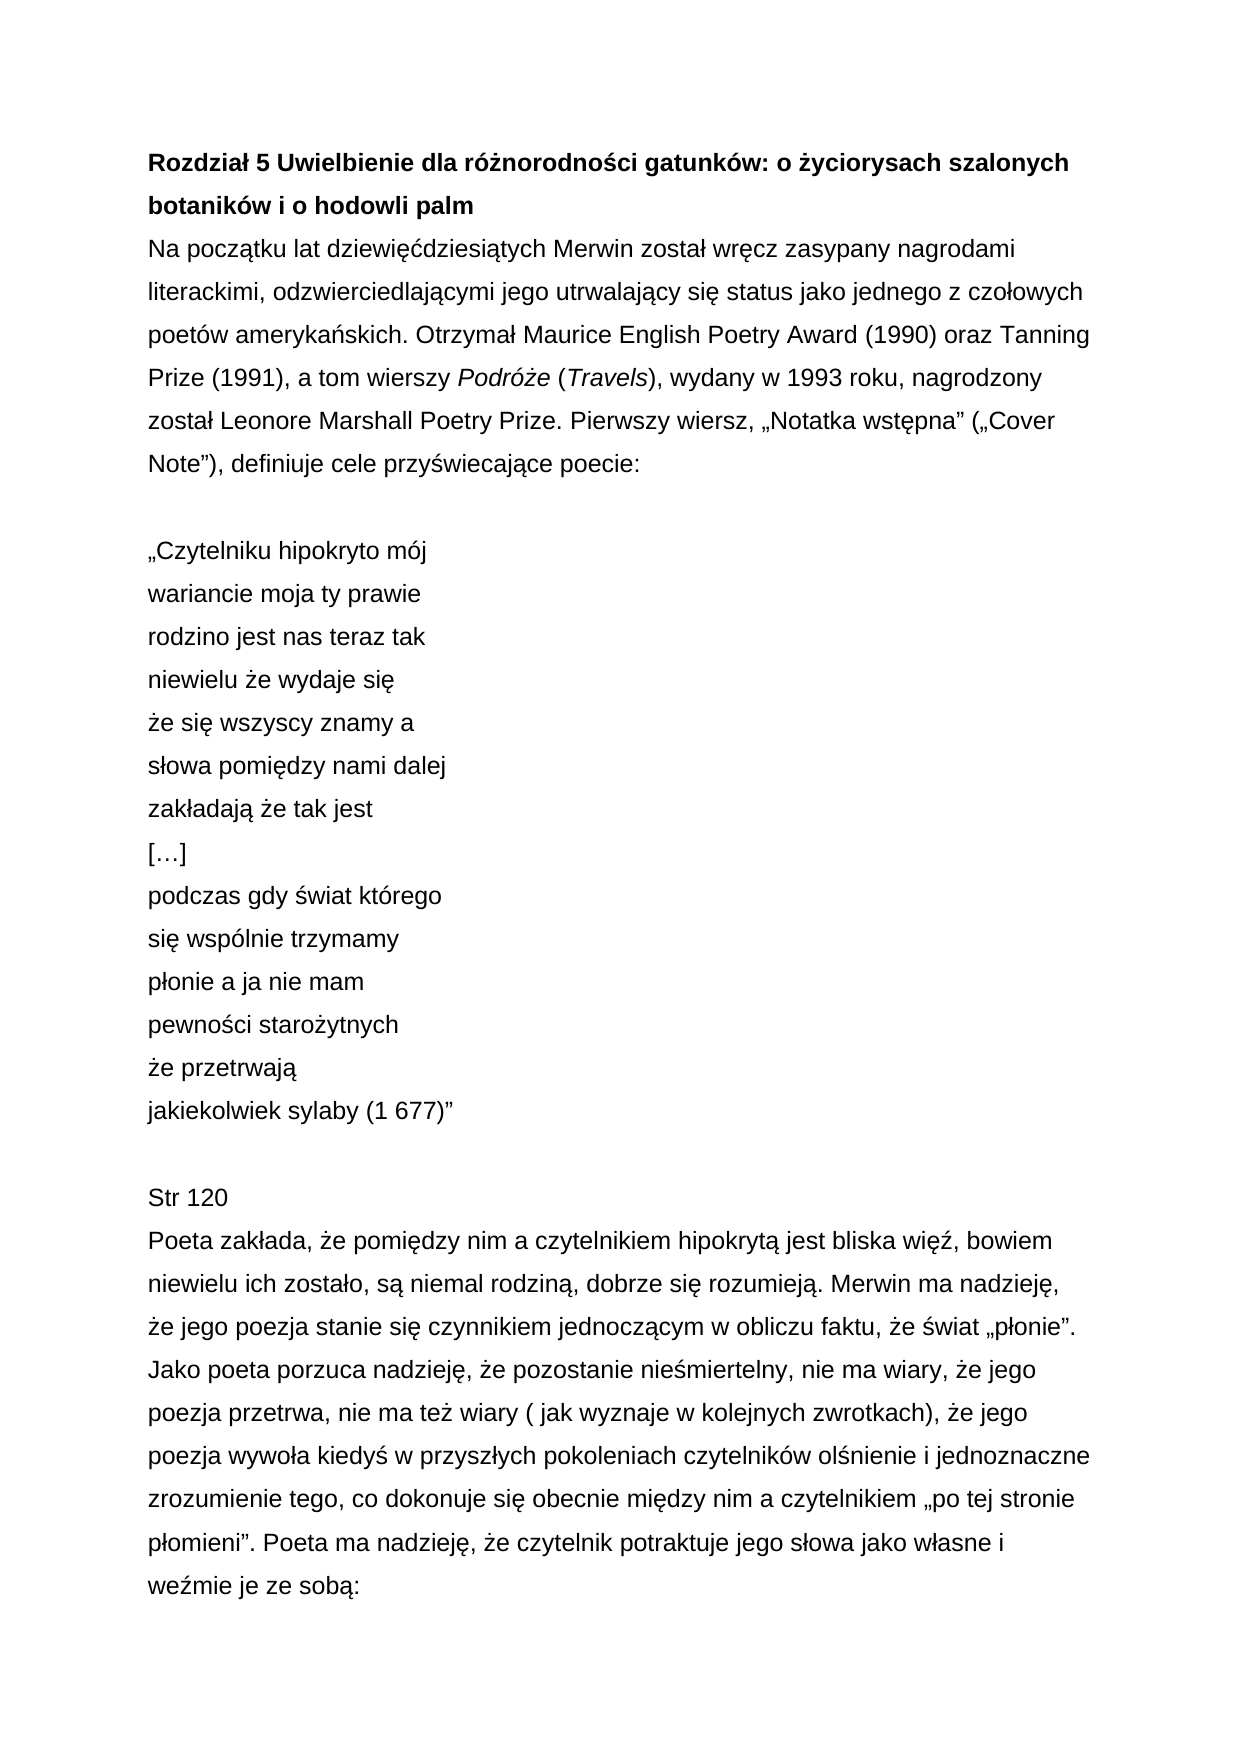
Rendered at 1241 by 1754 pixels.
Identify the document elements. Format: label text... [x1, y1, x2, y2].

text się wspólnie trzymamy [148, 924, 1093, 953]
text rodzino jest nas teraz tak [148, 622, 1093, 651]
text Poeta zakłada, że pomiędzy nim a czytelnikiem hipokrytą jest bliska więź, bowiem niewielu ich zostało, są niemal rodziną, dobrze się rozumieją. Merwin ma nadzieję, że jego poezja stanie się czynnikiem jednoczącym w obliczu faktu, że świat „płonie”. Jako poeta porzuca nadzieję, że pozostanie nieśmiertelny, nie ma wiary, że jego poezja przetrwa, nie ma też wiary ( jak wyznaje w kolejnych zwrotkach), że jego poezja wywoła kiedyś w przyszłych pokoleniach czytelników olśnienie i jednoznaczne zrozumienie tego, co dokonuje się obecnie między nim a czytelnikiem „po tej stronie płomieni”. Poeta ma nadzieję, że czytelnik potraktuje jego słowa jako własne i weźmie je ze sobą: [148, 1226, 1093, 1599]
text słowa pomiędzy nami dalej [148, 751, 1093, 780]
text płonie a ja nie mam [148, 967, 1093, 996]
text że przetrwają [148, 1053, 1093, 1082]
text wariancie moja ty prawie [148, 579, 1093, 608]
text że się wszyscy znamy a [148, 708, 1093, 737]
text […] [148, 838, 1093, 866]
text Str 120 [148, 1183, 1093, 1211]
subtitle Rozdział 5 Uwielbienie dla różnorodności gatunków: o życiorysach szalonych botaników i o hodowli palm [148, 148, 1093, 219]
text „Czytelniku hipokryto mój [148, 536, 1093, 564]
text zakładają że tak jest [148, 794, 1093, 823]
text Na początku lat dziewięćdziesiątych Merwin został wręcz zasypany nagrodami literackimi, odzwierciedlającymi jego utrwalający się status jako jednego z czołowych poetów amerykańskich. Otrzymał Maurice English Poetry Award (1990) oraz Tanning Prize (1991), a tom wierszy Podróże (Travels), wydany w 1993 roku, nagrodzony został Leonore Marshall Poetry Prize. Pierwszy wiersz, „Notatka wstępna” („Cover Note”), definiuje cele przyświecające poecie: [148, 234, 1093, 478]
text pewności starożytnych [148, 1010, 1093, 1039]
text jakiekolwiek sylaby (1 677)” [148, 1096, 1093, 1125]
text podczas gdy świat którego [148, 881, 1093, 909]
text niewielu że wydaje się [148, 665, 1093, 694]
